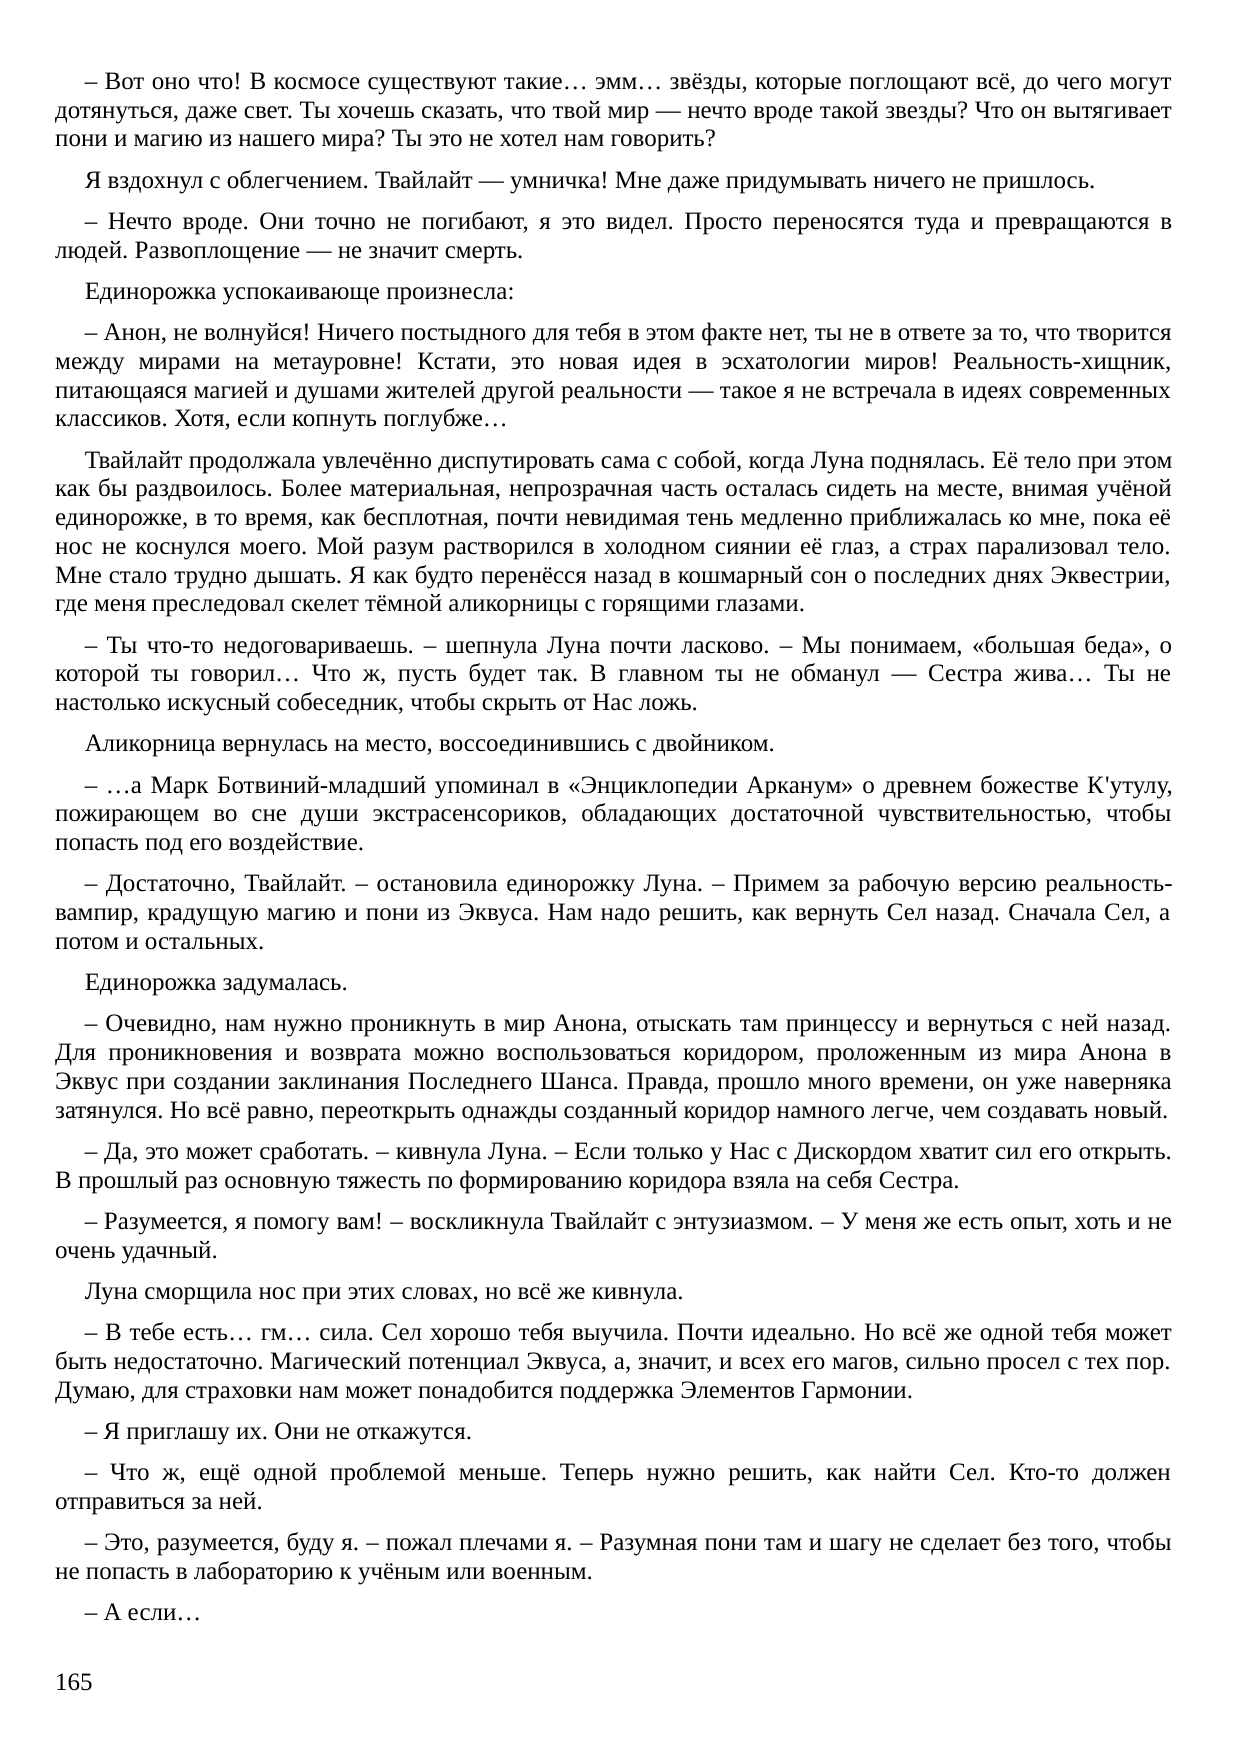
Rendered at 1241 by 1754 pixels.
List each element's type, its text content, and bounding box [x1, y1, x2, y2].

text Я вздохнул с облегчением. Твайлайт — умничка! Мне даже придумывать ничего не пришлось. [55, 165, 1173, 193]
text – Разумеется, я помогу вам! – воскликнула Твайлайт с энтузиазмом. – У меня же есть опыт, хоть и не очень удачный. [55, 1206, 1173, 1263]
text – Анон, не волнуйся! Ничего постыдного для тебя в этом факте нет, ты не в ответе за то, что творится между мирами на метауровне! Кстати, это новая идея в эсхатологии миров! Реальность-хищник, питающаяся магией и душами жителей другой реальности — такое я не встречала в идеях современных классиков. Хотя, если копнуть поглубже… [55, 317, 1173, 432]
text – Очевидно, нам нужно проникнуть в мир Анона, отыскать там принцессу и вернуться с ней назад. Для проникновения и возврата можно воспользоваться коридором, проложенным из мира Анона в Эквус при создании заклинания Последнего Шанса. Правда, прошло много времени, он уже наверняка затянулся. Но всё равно, переоткрыть однажды созданный коридор намного легче, чем создавать новый. [55, 1008, 1173, 1123]
text – Я приглашу их. Они не откажутся. [55, 1416, 1173, 1445]
text – Нечто вроде. Они точно не погибают, я это видел. Просто переносятся туда и превращаются в людей. Развоплощение — не значит смерть. [55, 206, 1173, 263]
text Луна сморщила нос при этих словах, но всё же кивнула. [55, 1276, 1173, 1305]
text Единорожка задумалась. [55, 967, 1173, 996]
text – Вот оно что! В космосе существуют такие… эмм… звёзды, которые поглощают всё, до чего могут дотянуться, даже свет. Ты хочешь сказать, что твой мир — нечто вроде такой звезды? Что он вытягивает пони и магию из нашего мира? Ты это не хотел нам говорить? [55, 66, 1173, 152]
text – Ты что-то недоговариваешь. – шепнула Луна почти ласково. – Мы понимаем, «большая беда», о которой ты говорил… Что ж, пусть будет так. В главном ты не обманул — Сестра жива… Ты не настолько искусный собеседник, чтобы скрыть от Нас ложь. [55, 630, 1173, 716]
text – А если… [55, 1597, 1173, 1626]
text Твайлайт продолжала увлечённо диспутировать сама с собой, когда Луна поднялась. Её тело при этом как бы раздвоилось. Более материальная, непрозрачная часть осталась сидеть на месте, внимая учёной единорожке, в то время, как бесплотная, почти невидимая тень медленно приближалась ко мне, пока её нос не коснулся моего. Мой разум растворился в холодном сиянии её глаз, а страх парализовал тело. Мне стало трудно дышать. Я как будто перенёсся назад в кошмарный сон о последних днях Эквестрии, где меня преследовал скелет тёмной аликорницы с горящими глазами. [55, 445, 1173, 617]
text – Да, это может сработать. – кивнула Луна. – Если только у Нас с Дискордом хватит сил его открыть. В прошлый раз основную тяжесть по формированию коридора взяла на себя Сестра. [55, 1136, 1173, 1193]
text – Достаточно, Твайлайт. – остановила единорожку Луна. – Примем за рабочую версию реальность-вампир, крадущую магию и пони из Эквуса. Нам надо решить, как вернуть Сел назад. Сначала Сел, а потом и остальных. [55, 868, 1173, 955]
text Единорожка успокаивающе произнесла: [55, 276, 1173, 305]
text – Это, разумеется, буду я. – пожал плечами я. – Разумная пони там и шагу не сделает без того, чтобы не попасть в лабораторию к учёным или военным. [55, 1527, 1173, 1585]
text Аликорница вернулась на место, воссоединившись с двойником. [55, 728, 1173, 757]
text – Что ж, ещё одной проблемой меньше. Теперь нужно решить, как найти Сел. Кто-то должен отправиться за ней. [55, 1457, 1173, 1515]
text – В тебе есть… гм… сила. Сел хорошо тебя выучила. Почти идеально. Но всё же одной тебя может быть недостаточно. Магический потенциал Эквуса, а, значит, и всех его магов, сильно просел с тех пор. Думаю, для страховки нам может понадобится поддержка Элементов Гармонии. [55, 1317, 1173, 1403]
text – …а Марк Ботвиний-младший упоминал в «Энциклопедии Арканум» о древнем божестве К'утулу, пожирающем во сне души экстрасенсориков, обладающих достаточной чувствительностью, чтобы попасть под его воздействие. [55, 770, 1173, 856]
